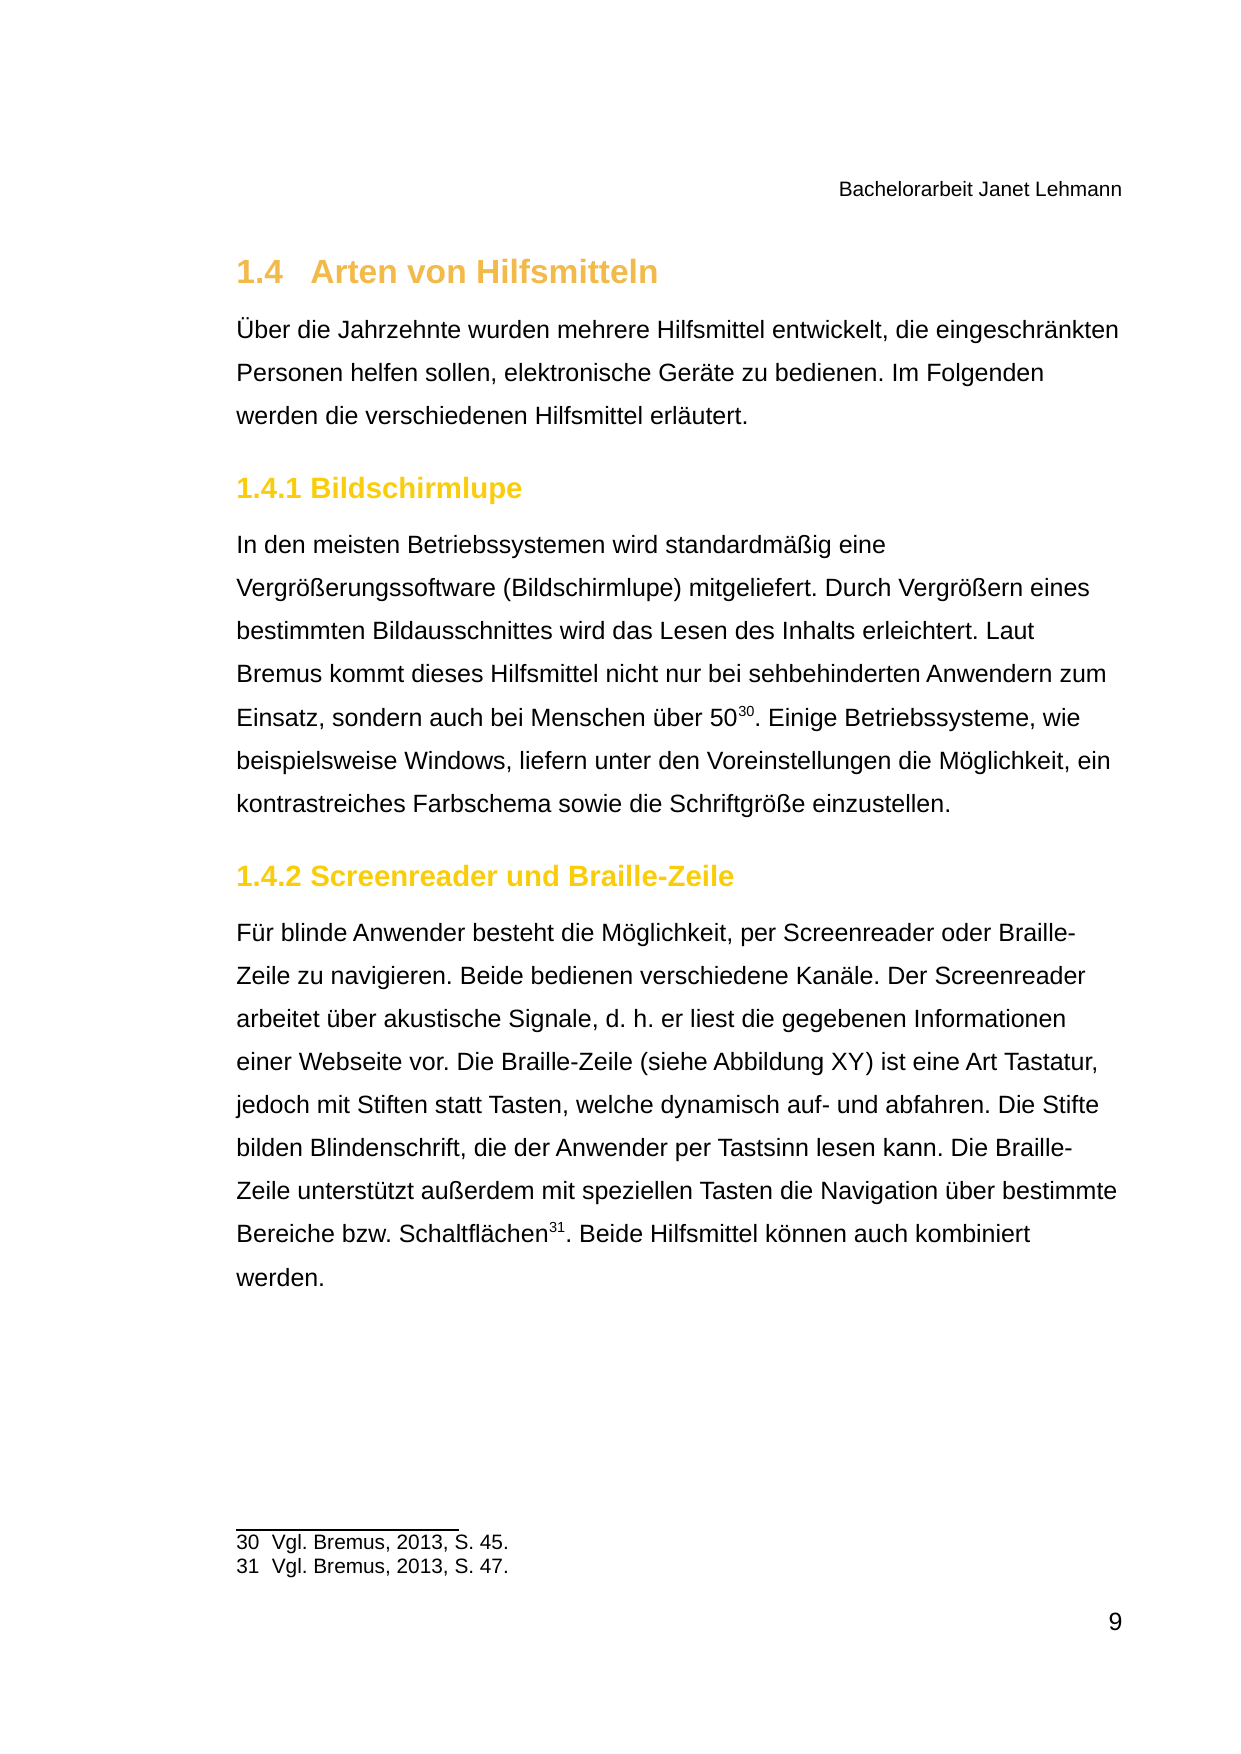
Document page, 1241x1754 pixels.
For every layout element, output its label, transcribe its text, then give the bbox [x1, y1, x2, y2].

text Vgl. Bremus, 2013, S. 47. [236, 1554, 1122, 1578]
text Über die Jahrzehnte wurden mehrere Hilfsmittel entwickelt, die eingeschränkten Personen helfen sollen, elektronische Geräte zu bedienen. Im Folgenden werden die verschiedenen Hilfsmittel erläutert. [236, 315, 1122, 430]
text Vgl. Bremus, 2013, S. 45. [236, 1530, 1122, 1554]
text In den meisten Betriebssystemen wird standardmäßig eine Vergrößerungssoftware (Bildschirmlupe) mitgeliefert. Durch Vergrößern eines bestimmten Bildausschnittes wird das Lesen des Inhalts erleichtert. Laut Bremus kommt dieses Hilfsmittel nicht nur bei sehbehinderten Anwendern zum Einsatz, sondern auch bei Menschen über 50. Einige Betriebssysteme, wie beispielsweise Windows, liefern unter den Voreinstellungen die Möglichkeit, ein kontrastreiches Farbschema sowie die Schriftgröße einzustellen. [236, 530, 1122, 817]
subtitle Bildschirmlupe [236, 471, 1122, 505]
subtitle Arten von Hilfsmitteln [236, 251, 1122, 290]
subtitle Screenreader und Braille-Zeile [236, 859, 1122, 893]
text Für blinde Anwender besteht die Möglichkeit, per Screenreader oder Braille-Zeile zu navigieren. Beide bedienen verschiedene Kanäle. Der Screenreader arbeitet über akustische Signale, d. h. er liest die gegebenen Informationen einer Webseite vor. Die Braille-Zeile (siehe Abbildung XY) ist eine Art Tastatur, jedoch mit Stiften statt Tasten, welche dynamisch auf- und abfahren. Die Stifte bilden Blindenschrift, die der Anwender per Tastsinn lesen kann. Die Braille-Zeile unterstützt außerdem mit speziellen Tasten die Navigation über bestimmte Bereiche bzw. Schaltflächen. Beide Hilfsmittel können auch kombiniert werden. [236, 917, 1122, 1291]
